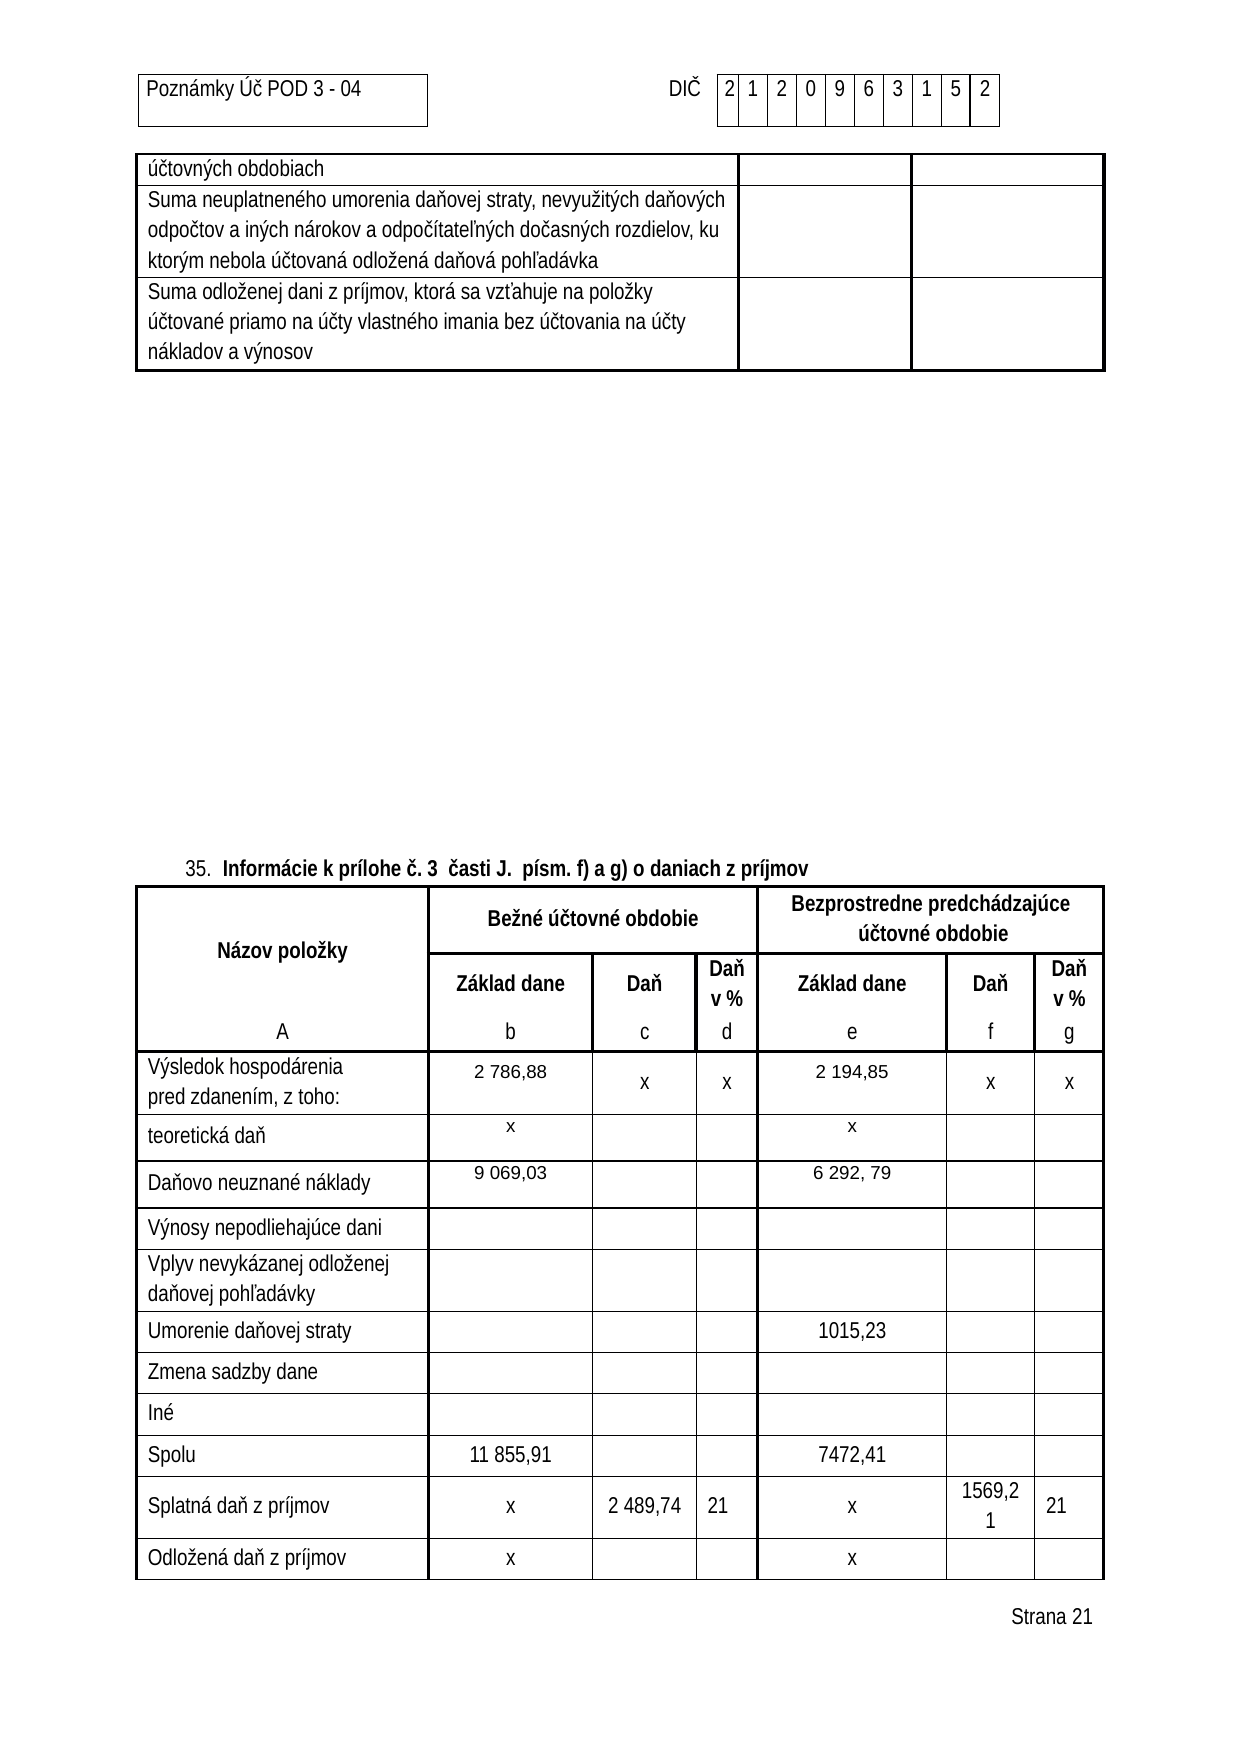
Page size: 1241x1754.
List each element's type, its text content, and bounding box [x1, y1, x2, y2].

table_cell [947, 1312, 1034, 1352]
table_cell [759, 1394, 946, 1435]
table_cell Daňovo neuznané náklady [138, 1162, 427, 1207]
table_cell [1035, 1250, 1102, 1311]
table_header Názov položky [138, 888, 427, 1016]
table_cell [759, 1353, 946, 1393]
table_cell A [138, 1016, 427, 1050]
table_cell 2 194,85 [759, 1053, 946, 1113]
table_cell [947, 1353, 1034, 1393]
table_cell [593, 1436, 696, 1476]
table_cell [697, 1162, 756, 1207]
table_cell [697, 1250, 756, 1311]
table_cell [740, 278, 910, 368]
table_cell Výnosy nepodliehajúce dani [138, 1209, 427, 1249]
table_cell [697, 1115, 756, 1160]
table_cell x [947, 1053, 1034, 1113]
table_cell [697, 1353, 756, 1393]
table_cell [740, 155, 910, 185]
table_cell [1035, 1539, 1102, 1579]
table_cell [1035, 1353, 1102, 1393]
table_cell x [430, 1539, 592, 1579]
table_cell [947, 1539, 1034, 1579]
table_cell f [948, 1016, 1033, 1050]
table_cell 11 855,91 [430, 1436, 592, 1476]
table_cell Iné [138, 1394, 427, 1435]
table_cell [697, 1209, 756, 1249]
table_cell 6 292, 79 [759, 1162, 946, 1207]
table_cell Vplyv nevykázanej odloženej daňovej pohľadávky [138, 1250, 427, 1311]
table_cell [1035, 1312, 1102, 1352]
table_cell Zmena sadzby dane [138, 1353, 427, 1393]
table_cell Spolu [138, 1436, 427, 1476]
table_cell Daň v % [698, 955, 756, 1016]
table_cell [430, 1394, 592, 1435]
table_cell [947, 1250, 1034, 1311]
table_cell 1569,21 [947, 1477, 1034, 1537]
table_cell [593, 1312, 696, 1352]
table_cell 21 [697, 1477, 756, 1537]
table_cell [593, 1209, 696, 1249]
table_cell x [759, 1115, 946, 1160]
table_cell x [759, 1477, 946, 1537]
table_cell Suma odloženej dani z príjmov, ktorá sa vzťahuje na položky účtované priamo na účty vlastného imania bez účtovania na účty nákladov a výnosov [138, 278, 737, 368]
table_cell x [759, 1539, 946, 1579]
table_cell Umorenie daňovej straty [138, 1312, 427, 1352]
table_cell [947, 1436, 1034, 1476]
table_cell [593, 1162, 696, 1207]
table_cell [430, 1209, 592, 1249]
table_cell x [430, 1115, 592, 1160]
table_cell [947, 1394, 1034, 1435]
table_cell Daň [948, 955, 1033, 1016]
table_cell [1035, 1394, 1102, 1435]
table_cell 9 069,03 [430, 1162, 592, 1207]
table_cell [593, 1353, 696, 1393]
table_cell Splatná daň z príjmov [138, 1477, 427, 1537]
table_cell [593, 1115, 696, 1160]
table_cell [1035, 1115, 1102, 1160]
table_cell [1035, 1209, 1102, 1249]
table_cell [947, 1209, 1034, 1249]
list Informácie k prílohe č. 3 časti J. písm. f) a g) o daniach z príjmov [185, 855, 1093, 881]
table_header Bezprostredne predchádzajúce účtovné obdobie [759, 888, 1102, 952]
table_cell [759, 1250, 946, 1311]
table_cell 21 [1035, 1477, 1102, 1537]
table_cell [430, 1250, 592, 1311]
table_cell 2 489,74 [593, 1477, 696, 1537]
table_cell [430, 1312, 592, 1352]
table_cell x [697, 1053, 756, 1113]
table_cell Výsledok hospodárenia pred zdanením, z toho: [138, 1053, 427, 1113]
table_cell [1035, 1436, 1102, 1476]
table_cell [913, 278, 1102, 368]
table_header Bežné účtovné obdobie [430, 888, 756, 952]
table_cell b [430, 1016, 591, 1050]
table_cell [593, 1539, 696, 1579]
table_cell Odložená daň z príjmov [138, 1539, 427, 1579]
table_cell [759, 1209, 946, 1249]
table_cell Základ dane [759, 955, 945, 1016]
table_cell 2 786,88 [430, 1053, 592, 1113]
table_cell [593, 1250, 696, 1311]
table_cell Suma neuplatneného umorenia daňovej straty, nevyužitých daňových odpočtov a iných nárokov a odpočítateľných dočasných rozdielov, ku ktorým nebola účtovaná odložená daňová pohľadávka [138, 186, 737, 277]
table_cell [697, 1539, 756, 1579]
table_cell [697, 1312, 756, 1352]
table_cell [947, 1115, 1034, 1160]
table_cell [913, 186, 1102, 277]
table_cell [740, 186, 910, 277]
table_cell [1035, 1162, 1102, 1207]
table_cell e [759, 1016, 945, 1050]
table_cell Základ dane [430, 955, 591, 1016]
table_cell [947, 1162, 1034, 1207]
table_cell c [594, 1016, 694, 1050]
table_cell x [430, 1477, 592, 1537]
table_cell d [698, 1016, 756, 1050]
table_cell x [1035, 1053, 1102, 1113]
table_cell 7472,41 [759, 1436, 946, 1476]
table_cell g [1036, 1016, 1102, 1050]
table_cell [430, 1353, 592, 1393]
table_cell Daň [594, 955, 694, 1016]
table_cell účtovných obdobiach [138, 155, 737, 185]
table_cell [913, 155, 1102, 185]
table_cell teoretická daň [138, 1115, 427, 1160]
table_cell x [593, 1053, 696, 1113]
table_cell 1015,23 [759, 1312, 946, 1352]
table_cell [697, 1394, 756, 1435]
table_cell [697, 1436, 756, 1476]
table_cell Daň v % [1036, 955, 1102, 1016]
table_cell [593, 1394, 696, 1435]
